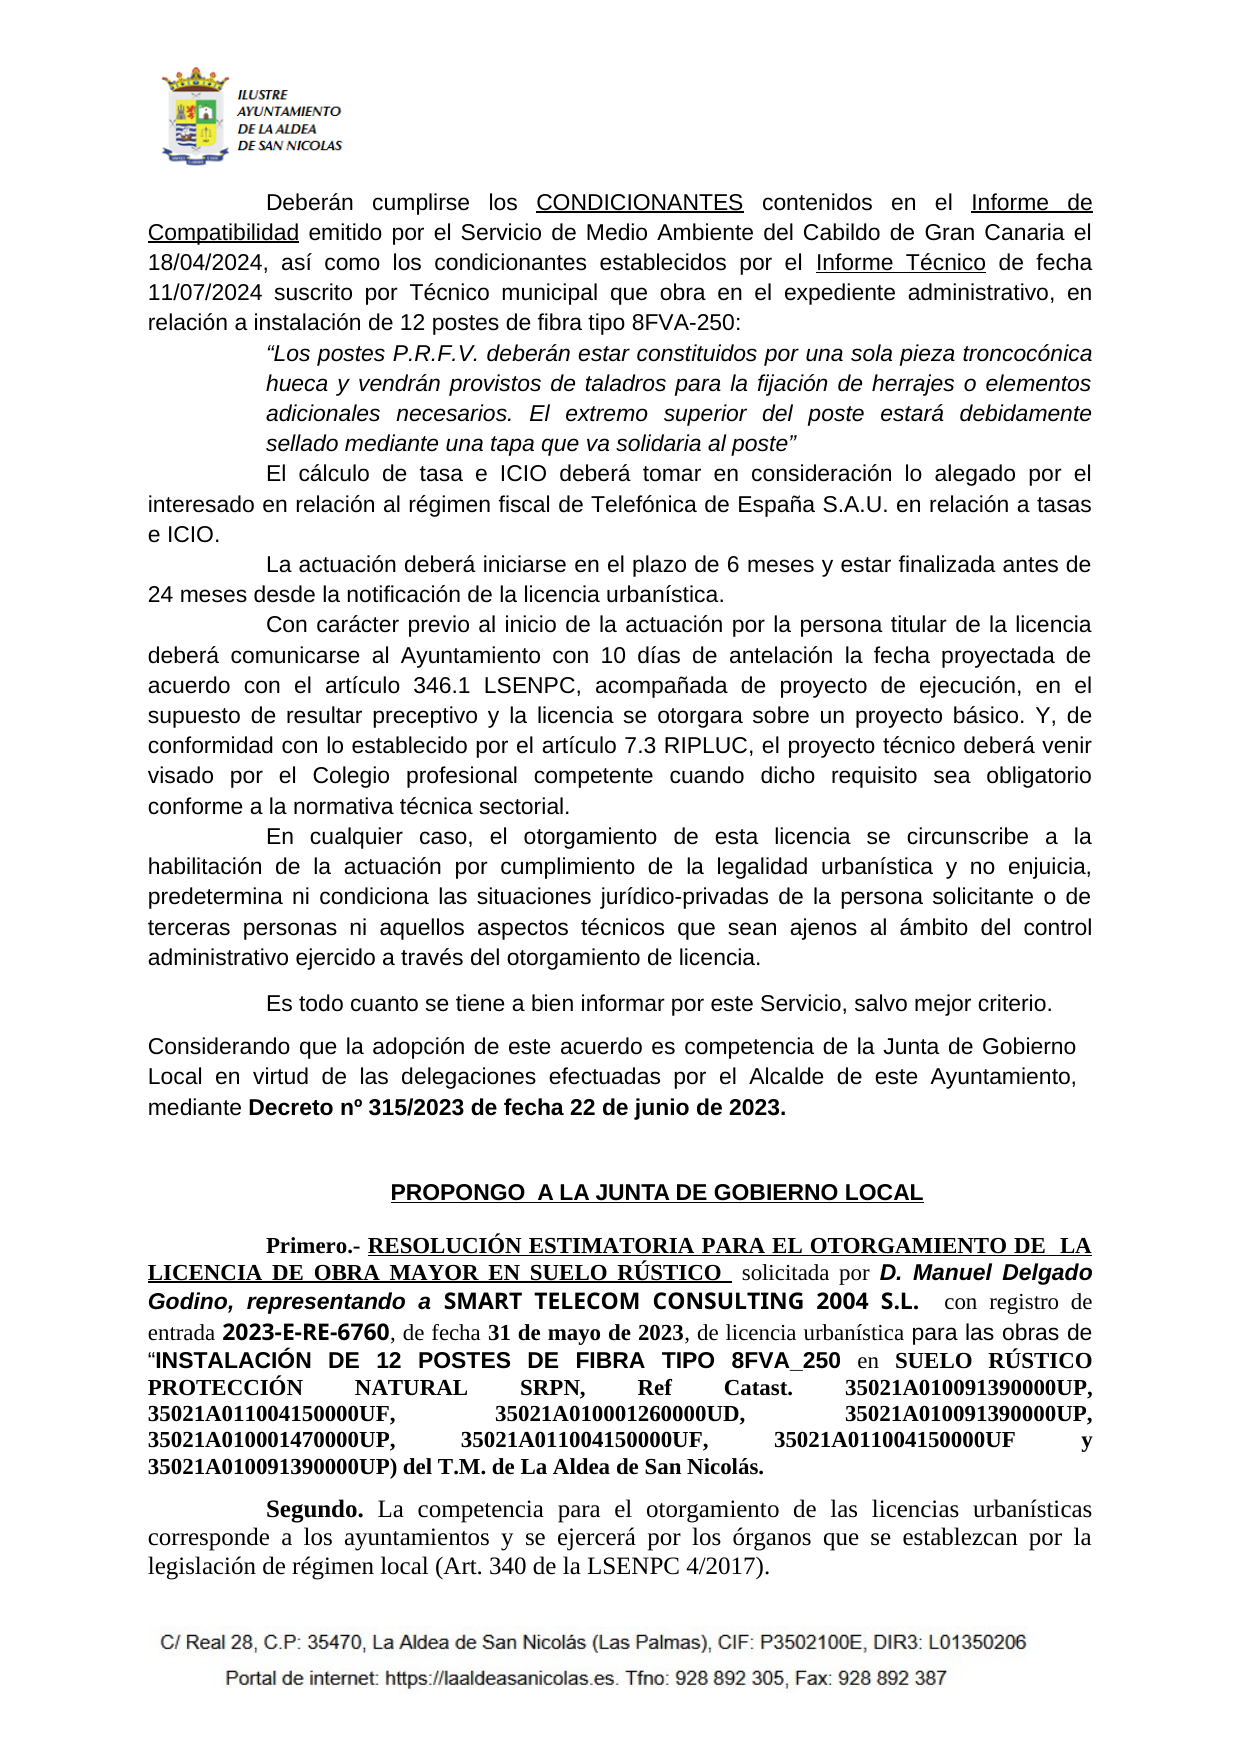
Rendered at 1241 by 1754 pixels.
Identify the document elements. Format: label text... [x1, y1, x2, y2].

text Es todo cuanto se tiene a bien informar por este Servicio, salvo mejor criterio. [148, 990, 1093, 1017]
text Deberán cumplirse los CONDICIONANTES contenidos en el Informe de Compatibilidad emitido por el Servicio de Medio Ambiente del Cabildo de Gran Canaria el 18/04/2024, así como los condicionantes establecidos por el Informe Técnico de fecha 11/07/2024 suscrito por Técnico municipal que obra en el expediente administrativo, en relación a instalación de 12 postes de fibra tipo 8FVA-250: [148, 188, 1093, 336]
picture [148, 1626, 1034, 1694]
text En cualquier caso, el otorgamiento de esta licencia se circunscribe a la habilitación de la actuación por cumplimiento de la legalidad urbanística y no enjuicia, predetermina ni condiciona las situaciones jurídico-privadas de la persona solicitante o de terceras personas ni aquellos aspectos técnicos que sean ajenos al ámbito del control administrativo ejercido a través del otorgamiento de licencia. [148, 823, 1093, 970]
text Segundo. La competencia para el otorgamiento de las licencias urbanísticas corresponde a los ayuntamientos y se ejercerá por los órganos que se establezcan por la legislación de régimen local (Art. 340 de la LSENPC 4/2017). [148, 1494, 1093, 1580]
text PROPONGO A LA JUNTA DE GOBIERNO LOCAL [148, 1179, 1093, 1205]
picture [148, 59, 358, 173]
text La actuación deberá iniciarse en el plazo de 6 meses y estar finalizada antes de 24 meses desde la notificación de la licencia urbanística. [148, 551, 1093, 607]
text Con carácter previo al inicio de la actuación por la persona titular de la licencia deberá comunicarse al Ayuntamiento con 10 días de antelación la fecha proyectada de acuerdo con el artículo 346.1 LSENPC, acompañada de proyecto de ejecución, en el supuesto de resultar preceptivo y la licencia se otorgara sobre un proyecto básico. Y, de conformidad con lo establecido por el artículo 7.3 RIPLUC, el proyecto técnico deberá venir visado por el Colegio profesional competente cuando dicho requisito sea obligatorio conforme a la normativa técnica sectorial. [148, 611, 1093, 819]
text Considerando que la adopción de este acuerdo es competencia de la Junta de Gobierno Local en virtud de las delegaciones efectuadas por el Alcalde de este Ayuntamiento, mediante Decreto nº 315/2023 de fecha 22 de junio de 2023. [148, 1033, 1078, 1120]
text “Los postes P.R.F.V. deberán estar constituidos por una sola pieza troncocónica hueca y vendrán provistos de taladros para la fijación de herrajes o elementos adicionales necesarios. El extremo superior del poste estará debidamente sellado mediante una tapa que va solidaria al poste” [266, 339, 1093, 456]
text Primero.- RESOLUCIÓN ESTIMATORIA PARA EL OTORGAMIENTO DE LA LICENCIA DE OBRA MAYOR EN SUELO RÚSTICO solicitada por D. Manuel Delgado Godino, representando a SMART TELECOM CONSULTING 2004 S.L. con registro de entrada 2023-E-RE-6760, de fecha 31 de mayo de 2023, de licencia urbanística para las obras de “INSTALACIÓN DE 12 POSTES DE FIBRA TIPO 8FVA_250 en SUELO RÚSTICO PROTECCIÓN NATURAL SRPN, Ref Catast. 35021A010091390000UP, 35021A011004150000UF, 35021A010001260000UD, 35021A010091390000UP, 35021A010001470000UP, 35021A011004150000UF, 35021A011004150000UF y 35021A010091390000UP) del T.M. de La Aldea de San Nicolás. [148, 1232, 1093, 1479]
text El cálculo de tasa e ICIO deberá tomar en consideración lo alegado por el interesado en relación al régimen fiscal de Telefónica de España S.A.U. en relación a tasas e ICIO. [148, 460, 1093, 547]
